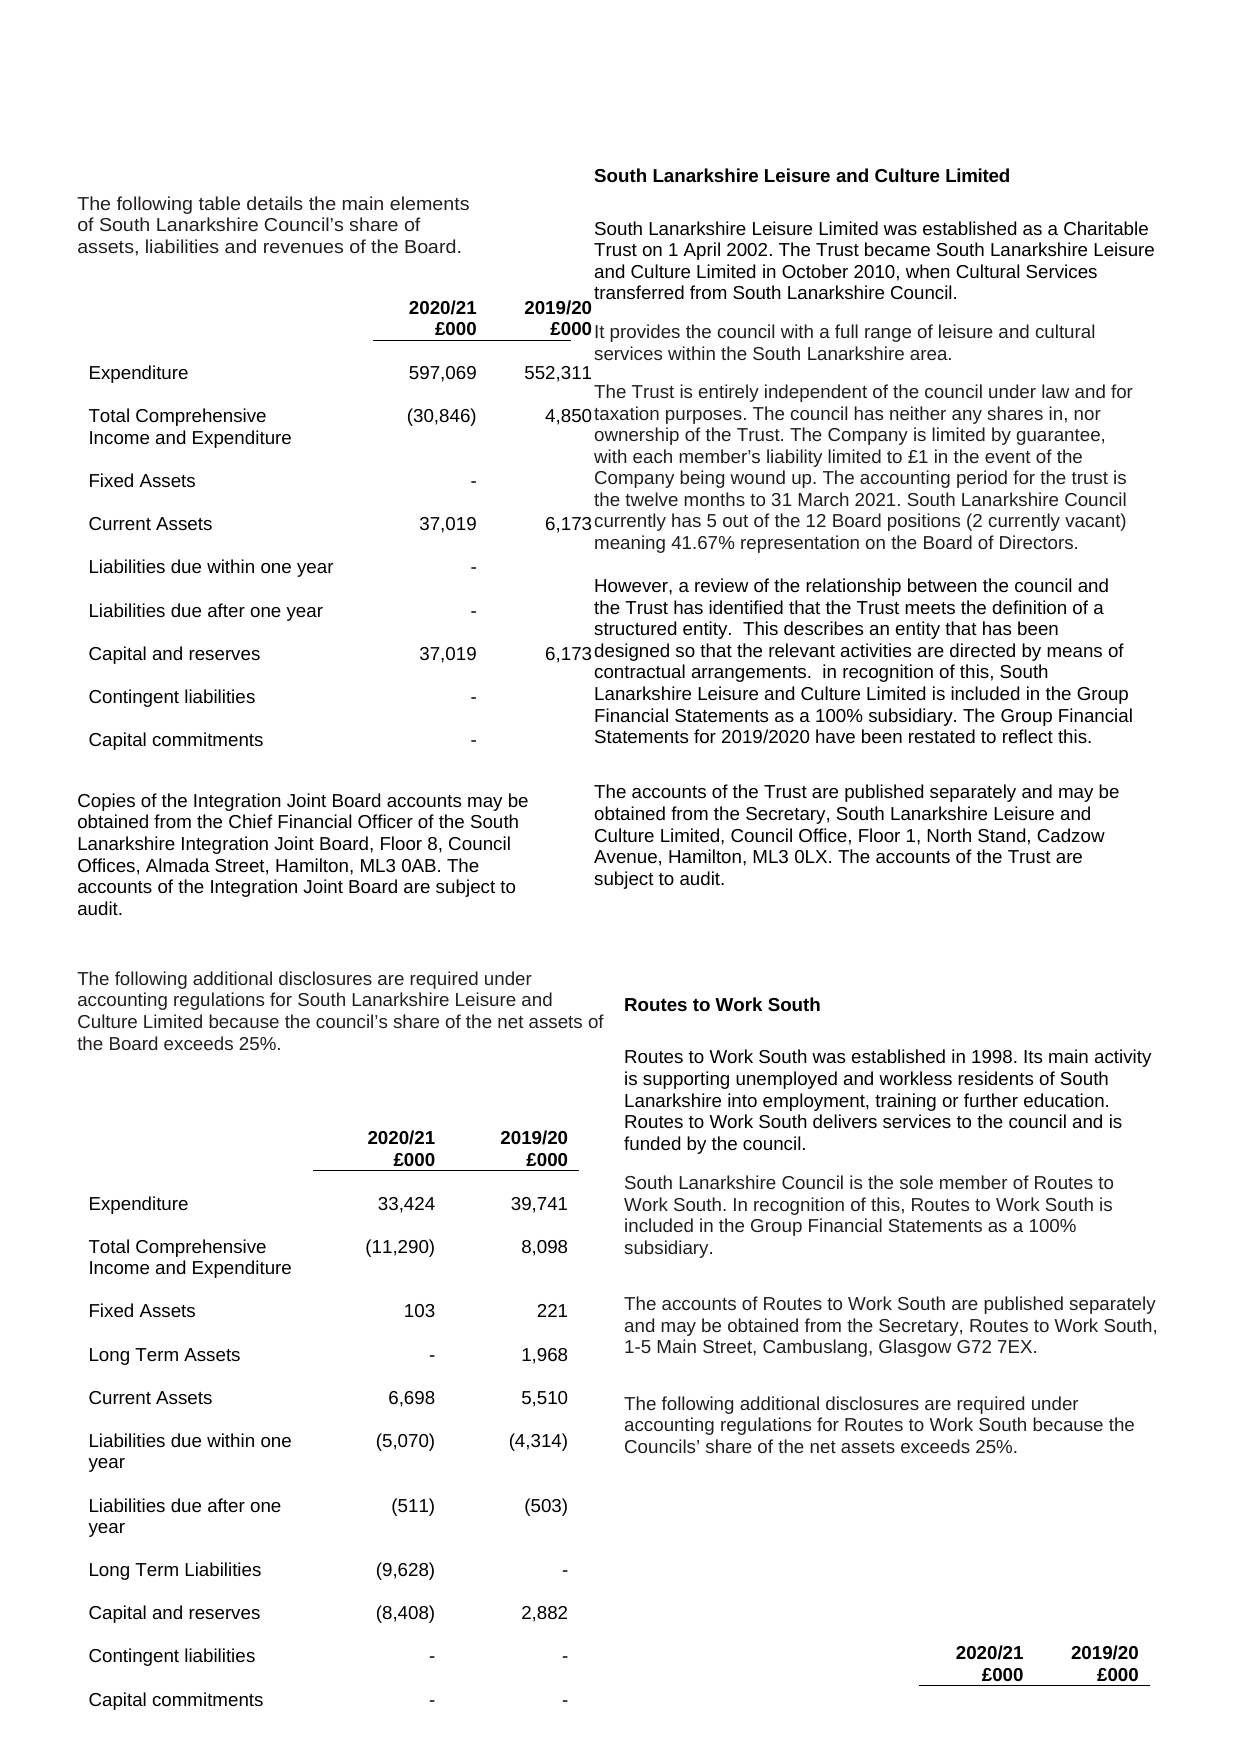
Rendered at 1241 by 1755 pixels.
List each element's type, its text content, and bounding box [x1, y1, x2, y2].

table_cell [77, 1170, 313, 1192]
table_cell - [993, 968, 1126, 989]
table_cell - [313, 1344, 446, 1387]
table_cell Expenditure [77, 1193, 313, 1236]
table_header 2019/20 £000 [446, 1127, 579, 1170]
table_cell Long Term Liabilities [77, 1559, 313, 1581]
table_cell [446, 1581, 579, 1602]
table_cell - [488, 470, 571, 513]
table_cell Capital commitments [77, 1689, 313, 1710]
table_cell - [446, 1559, 579, 1581]
table_header 2019/20 £000 [488, 296, 571, 339]
text The following additional disclosures are required under accounting regulations for South Lanarkshire Leisure and Culture Limited because the council’s share of the net assets of the Board exceeds 25%. [77, 968, 616, 1054]
text The accounts of the Trust are published separately and may be obtained from the Secretary, South Lanarkshire Leisure and Culture Limited, Council Office, Floor 1, North Stand, Cadzow Avenue, Hamilton, ML3 0LX. The accounts of the Trust are subject to audit. [594, 781, 1137, 889]
table_cell [624, 1685, 919, 1708]
table_cell - [373, 686, 488, 729]
table_cell [919, 1686, 1034, 1708]
table_cell 37,019 [373, 513, 488, 556]
table_cell [77, 1581, 313, 1602]
table_cell Capital commitments [77, 729, 372, 772]
table_cell - [488, 556, 571, 599]
table_cell Capital and reserves [77, 1602, 313, 1645]
table_cell 6,173 [488, 513, 571, 556]
table_cell Current Assets [77, 1387, 313, 1430]
table_cell 33,424 [313, 1193, 446, 1236]
table_cell Expenditure [77, 362, 372, 405]
table_cell 1,968 [446, 1344, 579, 1387]
subtitle South Lanarkshire Leisure and Culture Limited South Lanarkshire Leisure Limited was established as a Charitable Trust on 1 April 2002. The Trust became South Lanarkshire Leisure and Culture Limited in October 2010, when Cultural Services transferred from South Lanarkshire Council. [594, 164, 1163, 304]
table_cell - [446, 1689, 579, 1710]
text The following table details the main elements of South Lanarkshire Council’s share of assets, liabilities and revenues of the Board. [77, 164, 479, 257]
table_cell Total Comprehensive Income and Expenditure [77, 405, 372, 470]
table_cell 5,510 [446, 1387, 579, 1430]
table_cell Liabilities due after one year [77, 1494, 313, 1559]
table_cell [313, 1171, 446, 1192]
table_cell 221 [446, 1300, 579, 1343]
table_cell - [373, 470, 488, 513]
table_cell Long Term Assets [77, 1344, 313, 1387]
table_cell - [488, 686, 571, 729]
table_cell (9,628) [313, 1559, 446, 1581]
table_header [77, 1127, 313, 1170]
text It provides the council with a full range of leisure and cultural services within the South Lanarkshire area. [594, 321, 1163, 364]
table_cell Contingent liabilities [77, 686, 372, 729]
table_cell [1035, 1686, 1150, 1708]
table_cell (511) [313, 1494, 446, 1559]
table_cell - [313, 1645, 446, 1688]
table_cell (503) [446, 1494, 579, 1559]
table_cell (4,314) [446, 1430, 579, 1494]
table_cell [313, 1581, 446, 1602]
table_cell - [446, 1645, 579, 1688]
table_cell Fixed Assets [77, 1300, 313, 1343]
table_cell (5,070) [313, 1430, 446, 1494]
text South Lanarkshire Council is the sole member of Routes to Work South. In recognition of this, Routes to Work South is included in the Group Financial Statements as a 100% subsidiary. [624, 1172, 1158, 1258]
table_cell (8,408) [313, 1602, 446, 1645]
table_cell 39,741 [446, 1193, 579, 1236]
table_cell - [313, 1689, 446, 1710]
table_cell (11,290) [313, 1236, 446, 1300]
table_header 2020/21 £000 [313, 1127, 446, 1170]
table_cell 37,019 [373, 643, 488, 686]
table_cell Current Assets [77, 513, 372, 556]
table_cell Liabilities due within one year [77, 556, 372, 599]
table_cell - [373, 556, 488, 599]
text The accounts of Routes to Work South are published separately and may be obtained from the Secretary, Routes to Work South, 1-5 Main Street, Cambuslang, Glasgow G72 7EX. [624, 1293, 1163, 1358]
table_cell - [488, 599, 571, 642]
table_cell [77, 340, 372, 362]
table_cell Contingent liabilities [77, 1645, 313, 1688]
text The Trust is entirely independent of the council under law and for taxation purposes. The council has neither any shares in, nor ownership of the Trust. The Company is limited by guarantee, with each member’s liability limited to £1 in the event of the Company being wound up. The accounting period for the trust is the twelve months to 31 March 2021. South Lanarkshire Council currently has 5 out of the 12 Board positions (2 currently vacant) meaning 41.67% representation on the Board of Directors. However, a review of the relationship between the council and the Trust has identified that the Trust meets the definition of a structured entity. This describes an entity that has been designed so that the relevant activities are directed by means of contractual arrangements. in recognition of this, South Lanarkshire Leisure and Culture Limited is included in the Group Financial Statements as a 100% subsidiary. The Group Financial Statements for 2019/2020 have been restated to reflect this. [594, 381, 1137, 747]
table_header 2020/21 £000 [373, 296, 488, 339]
table_cell [488, 341, 571, 362]
table_cell 103 [313, 1300, 446, 1343]
table_header [624, 1642, 919, 1685]
table_cell Liabilities due within one year [77, 1430, 313, 1494]
table_cell 4,850 [488, 405, 571, 470]
table_cell 6,698 [313, 1387, 446, 1430]
table_cell Fixed Assets [77, 470, 372, 513]
table_cell - [488, 729, 571, 772]
table_cell Total Comprehensive Income and Expenditure [77, 1236, 313, 1300]
subtitle Routes to Work South Routes to Work South was established in 1998. Its main activity is supporting unemployed and workless residents of South Lanarkshire into employment, training or further education. Routes to Work South delivers services to the council and is funded by the council. [624, 993, 1163, 1154]
table_cell 8,098 [446, 1236, 579, 1300]
table_header 2020/21 £000 [919, 1642, 1034, 1685]
table_cell [624, 968, 859, 989]
table_cell - [373, 729, 488, 772]
table_cell 552,311 [488, 362, 571, 405]
table_cell Liabilities due after one year [77, 599, 372, 642]
table_cell [373, 341, 488, 362]
table_cell 2,882 [446, 1602, 579, 1645]
table_cell 6,173 [488, 643, 571, 686]
table_header 2019/20 £000 [1035, 1642, 1150, 1685]
table_cell - [373, 599, 488, 642]
text The following additional disclosures are required under accounting regulations for Routes to Work South because the Councils’ share of the net assets exceeds 25%. [624, 1392, 1143, 1457]
table_cell [446, 1171, 579, 1192]
text Copies of the Integration Joint Board accounts may be obtained from the Chief Financial Officer of the South Lanarkshire Integration Joint Board, Floor 8, Council Offices, Almada Street, Hamilton, ML3 0AB. The accounts of the Integration Joint Board are subject to audit. [77, 790, 544, 919]
table_cell - [860, 968, 993, 989]
table_cell (30,846) [373, 405, 488, 470]
table_header [77, 296, 372, 339]
table_cell Capital and reserves [77, 643, 372, 686]
table_cell 597,069 [373, 362, 488, 405]
